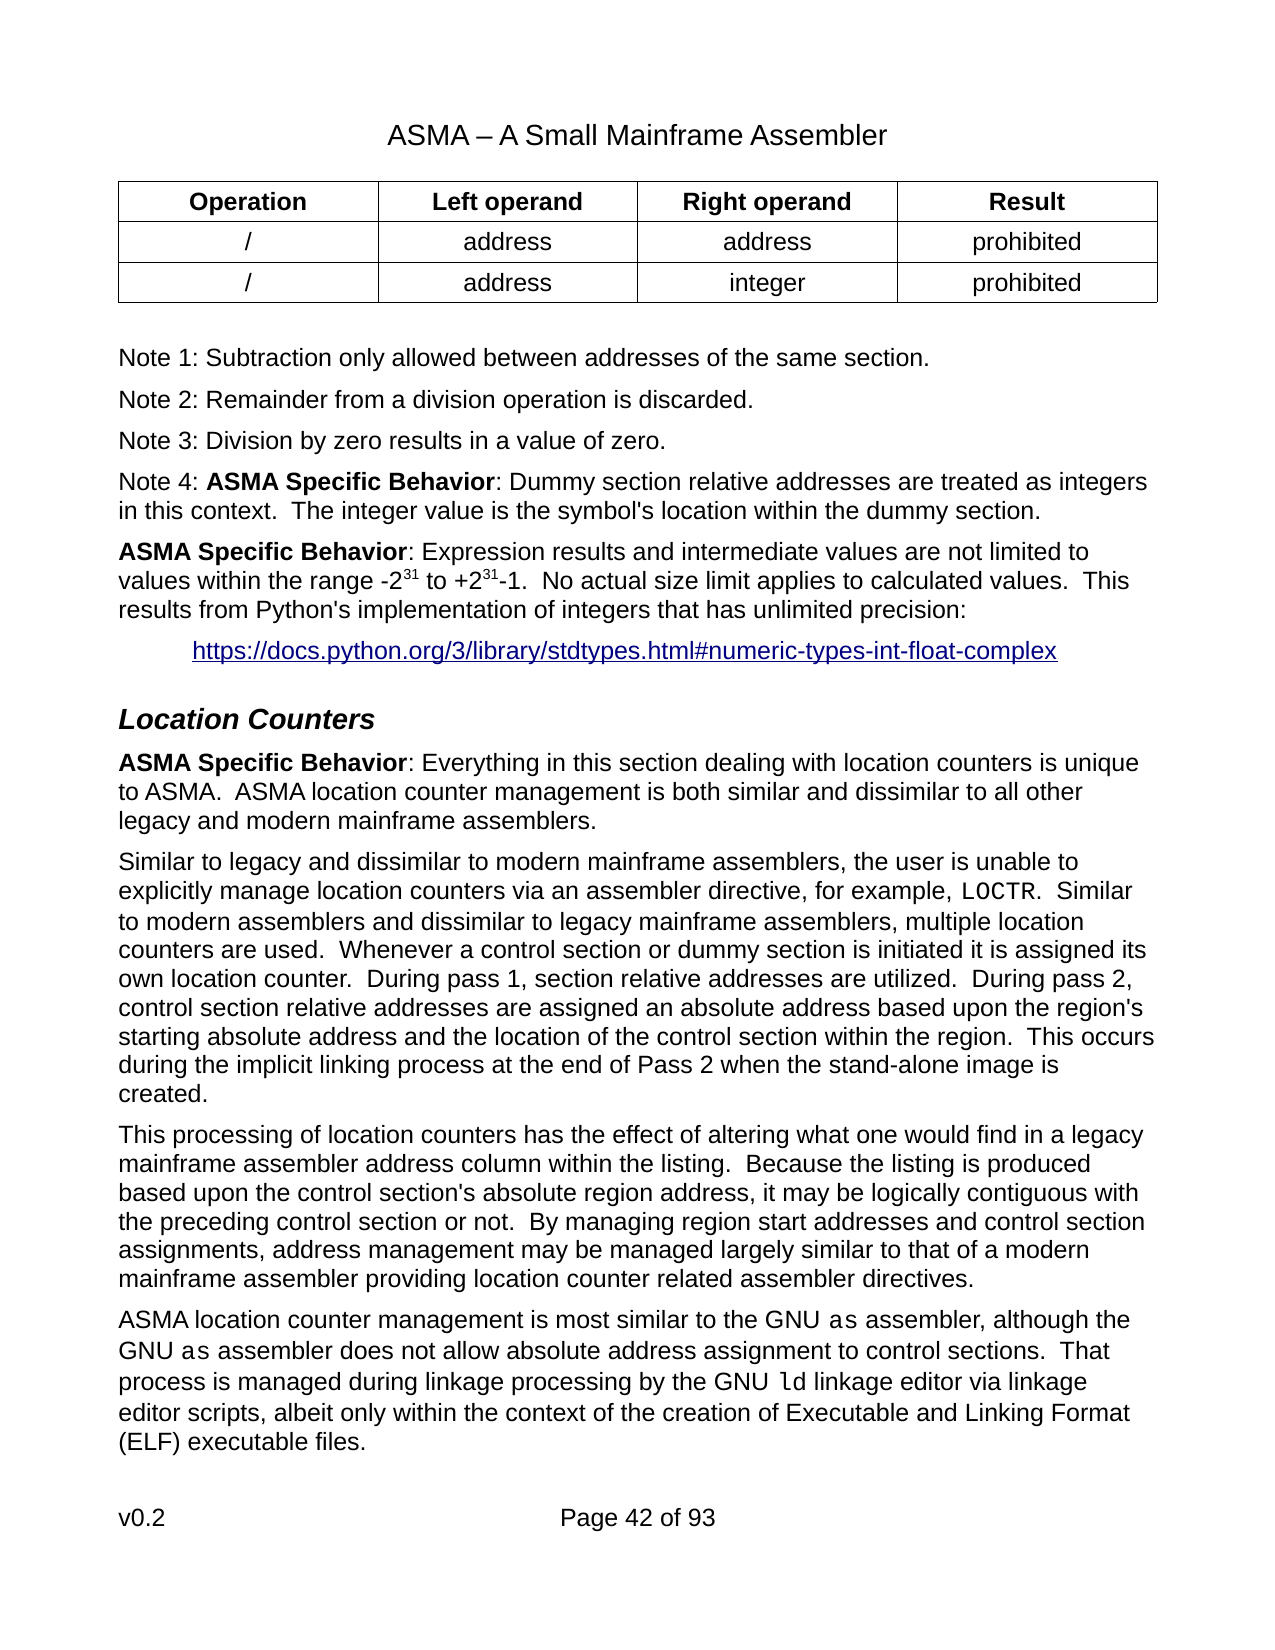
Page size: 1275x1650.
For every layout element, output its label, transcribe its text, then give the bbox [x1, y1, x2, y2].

text https://docs.python.org/3/library/stdtypes.html#numeric-types-int-float-complex [192, 636, 1157, 665]
table_cell prohibited [898, 263, 1157, 302]
table_cell address [379, 263, 637, 302]
subtitle Location Counters [118, 702, 1157, 736]
table_cell / [119, 263, 378, 302]
text Note 4: ASMA Specific Behavior: Dummy section relative addresses are treated as integers in this context. The integer value is the symbol's location within the dummy section. [118, 467, 1157, 525]
text ASMA Specific Behavior: Expression results and intermediate values are not limited to values within the range -231 to +231-1. No actual size limit applies to calculated values. This results from Python's implementation of integers that has unlimited precision: [118, 537, 1157, 623]
text This processing of location counters has the effect of altering what one would find in a legacy mainframe assembler address column within the listing. Because the listing is produced based upon the control section's absolute region address, it may be logically contiguous with the preceding control section or not. By managing region start addresses and control section assignments, address management may be managed largely similar to that of a modern mainframe assembler providing location counter related assembler directives. [118, 1120, 1157, 1293]
table_cell address [379, 222, 637, 262]
table_header Result [898, 182, 1157, 221]
text Note 3: Division by zero results in a value of zero. [118, 426, 1157, 455]
table_cell address [638, 222, 897, 262]
table_header Operation [119, 182, 378, 221]
table_cell integer [638, 263, 897, 302]
table_cell prohibited [898, 222, 1157, 262]
text Similar to legacy and dissimilar to modern mainframe assemblers, the user is unable to explicitly manage location counters via an assembler directive, for example, LOCTR. Similar to modern assemblers and dissimilar to legacy mainframe assemblers, multiple location counters are used. Whenever a control section or dummy section is initiated it is assigned its own location counter. During pass 1, section relative addresses are utilized. During pass 2, control section relative addresses are assigned an absolute address based upon the region's starting absolute address and the location of the control section within the region. This occurs during the implicit linking process at the end of Pass 2 when the stand-alone image is created. [118, 847, 1157, 1108]
table_header Left operand [379, 182, 637, 221]
text ASMA Specific Behavior: Everything in this section dealing with location counters is unique to ASMA. ASMA location counter management is both similar and dissimilar to all other legacy and modern mainframe assemblers. [118, 748, 1157, 834]
text ASMA location counter management is most similar to the GNU as assembler, although the GNU as assembler does not allow absolute address assignment to control sections. That process is managed during linkage processing by the GNU ld linkage editor via linkage editor scripts, albeit only within the context of the creation of Executable and Linking Format (ELF) executable files. [118, 1305, 1157, 1456]
table_header Right operand [638, 182, 897, 221]
text Note 2: Remainder from a division operation is discarded. [118, 385, 1157, 413]
text Note 1: Subtraction only allowed between addresses of the same section. [118, 343, 1157, 372]
table_cell / [119, 222, 378, 262]
